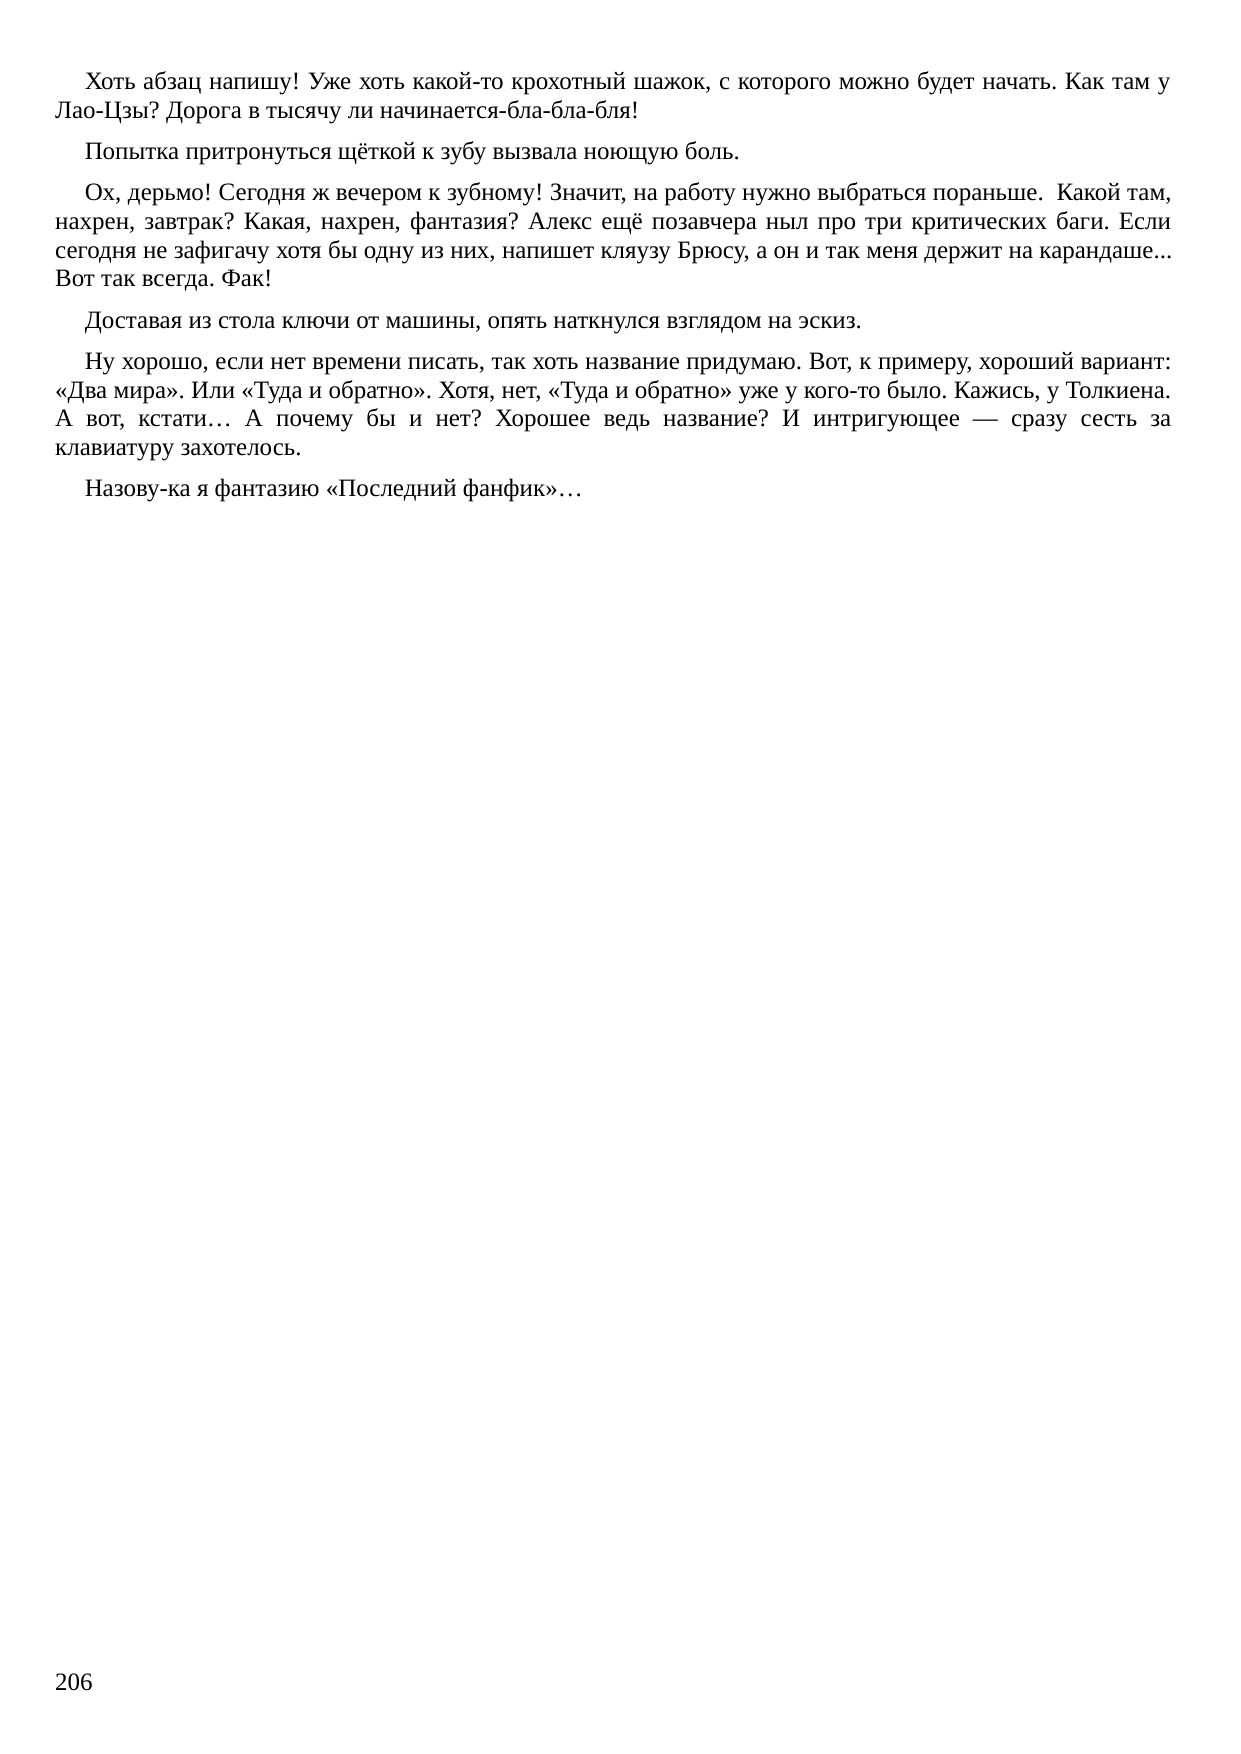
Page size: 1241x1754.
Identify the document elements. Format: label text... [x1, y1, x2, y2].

text Доставая из стола ключи от машины, опять наткнулся взглядом на эскиз. [55, 305, 1173, 333]
text Хоть абзац напишу! Уже хоть какой-то крохотный шажок, с которого можно будет начать. Как там у Лао-Цзы? Дорога в тысячу ли начинается-бла-бла-бля! [55, 66, 1173, 123]
text Назову-ка я фантазию «Последний фанфик»… [55, 473, 1173, 502]
text Ох, дерьмо! Сегодня ж вечером к зубному! Значит, на работу нужно выбраться пораньше. Какой там, нахрен, завтрак? Какая, нахрен, фантазия? Алекс ещё позавчера ныл про три критических баги. Если сегодня не зафигачу хотя бы одну из них, напишет кляузу Брюсу, а он и так меня держит на карандаше... Вот так всегда. Фак! [55, 177, 1173, 292]
text Попытка притронуться щёткой к зубу вызвала ноющую боль. [55, 136, 1173, 165]
text Ну хорошо, если нет времени писать, так хоть название придумаю. Вот, к примеру, хороший вариант: «Два мира». Или «Туда и обратно». Хотя, нет, «Туда и обратно» уже у кого-то было. Кажись, у Толкиена. А вот, кстати… А почему бы и нет? Хорошее ведь название? И интригующее — сразу сесть за клавиатуру захотелось. [55, 346, 1173, 461]
